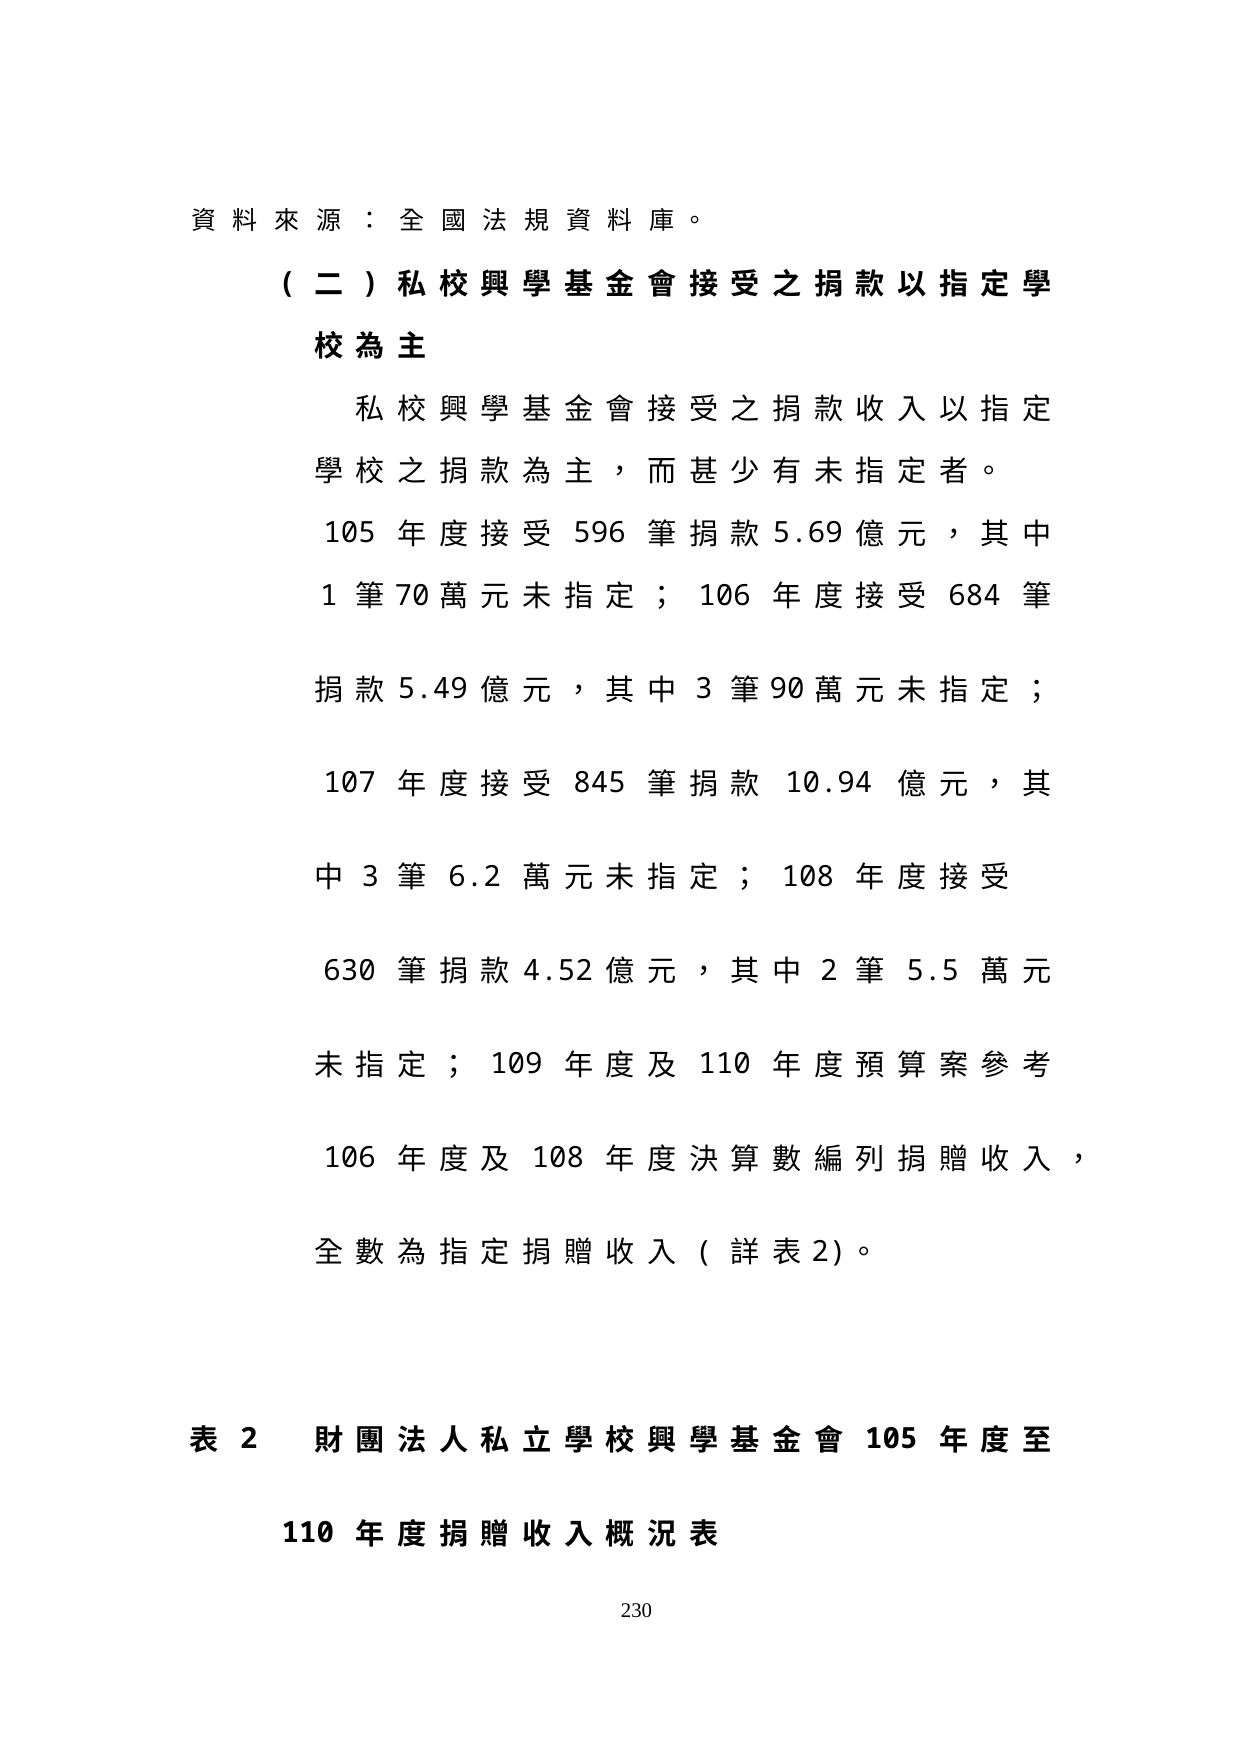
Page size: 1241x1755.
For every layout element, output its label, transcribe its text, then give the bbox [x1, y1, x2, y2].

text 資料來源：全國法規資料庫。 [183, 177, 1058, 240]
text 表2 財團法人私立學校興學基金會105年度至110年度捐贈收入概況表 [183, 1365, 1058, 1552]
text 私校興學基金會接受之捐款收入以指定學校之捐款為主，而甚少有未指定者。105年度接受596筆捐款5.69億元，其中1筆70萬元未指定；106年度接受684筆捐款5.49億元，其中3筆90萬元未指定；107年度接受845筆捐款10.94億元，其中3筆6.2萬元未指定；108年度接受630筆捐款4.52億元，其中2筆5.5萬元未指定；109年度及110年度預算案參考106年度及108年度決算數編列捐贈收入，全數為指定捐贈收入(詳表2)。 [271, 365, 1058, 1302]
text (二)私校興學基金會接受之捐款以指定學校為主 [242, 240, 1058, 365]
